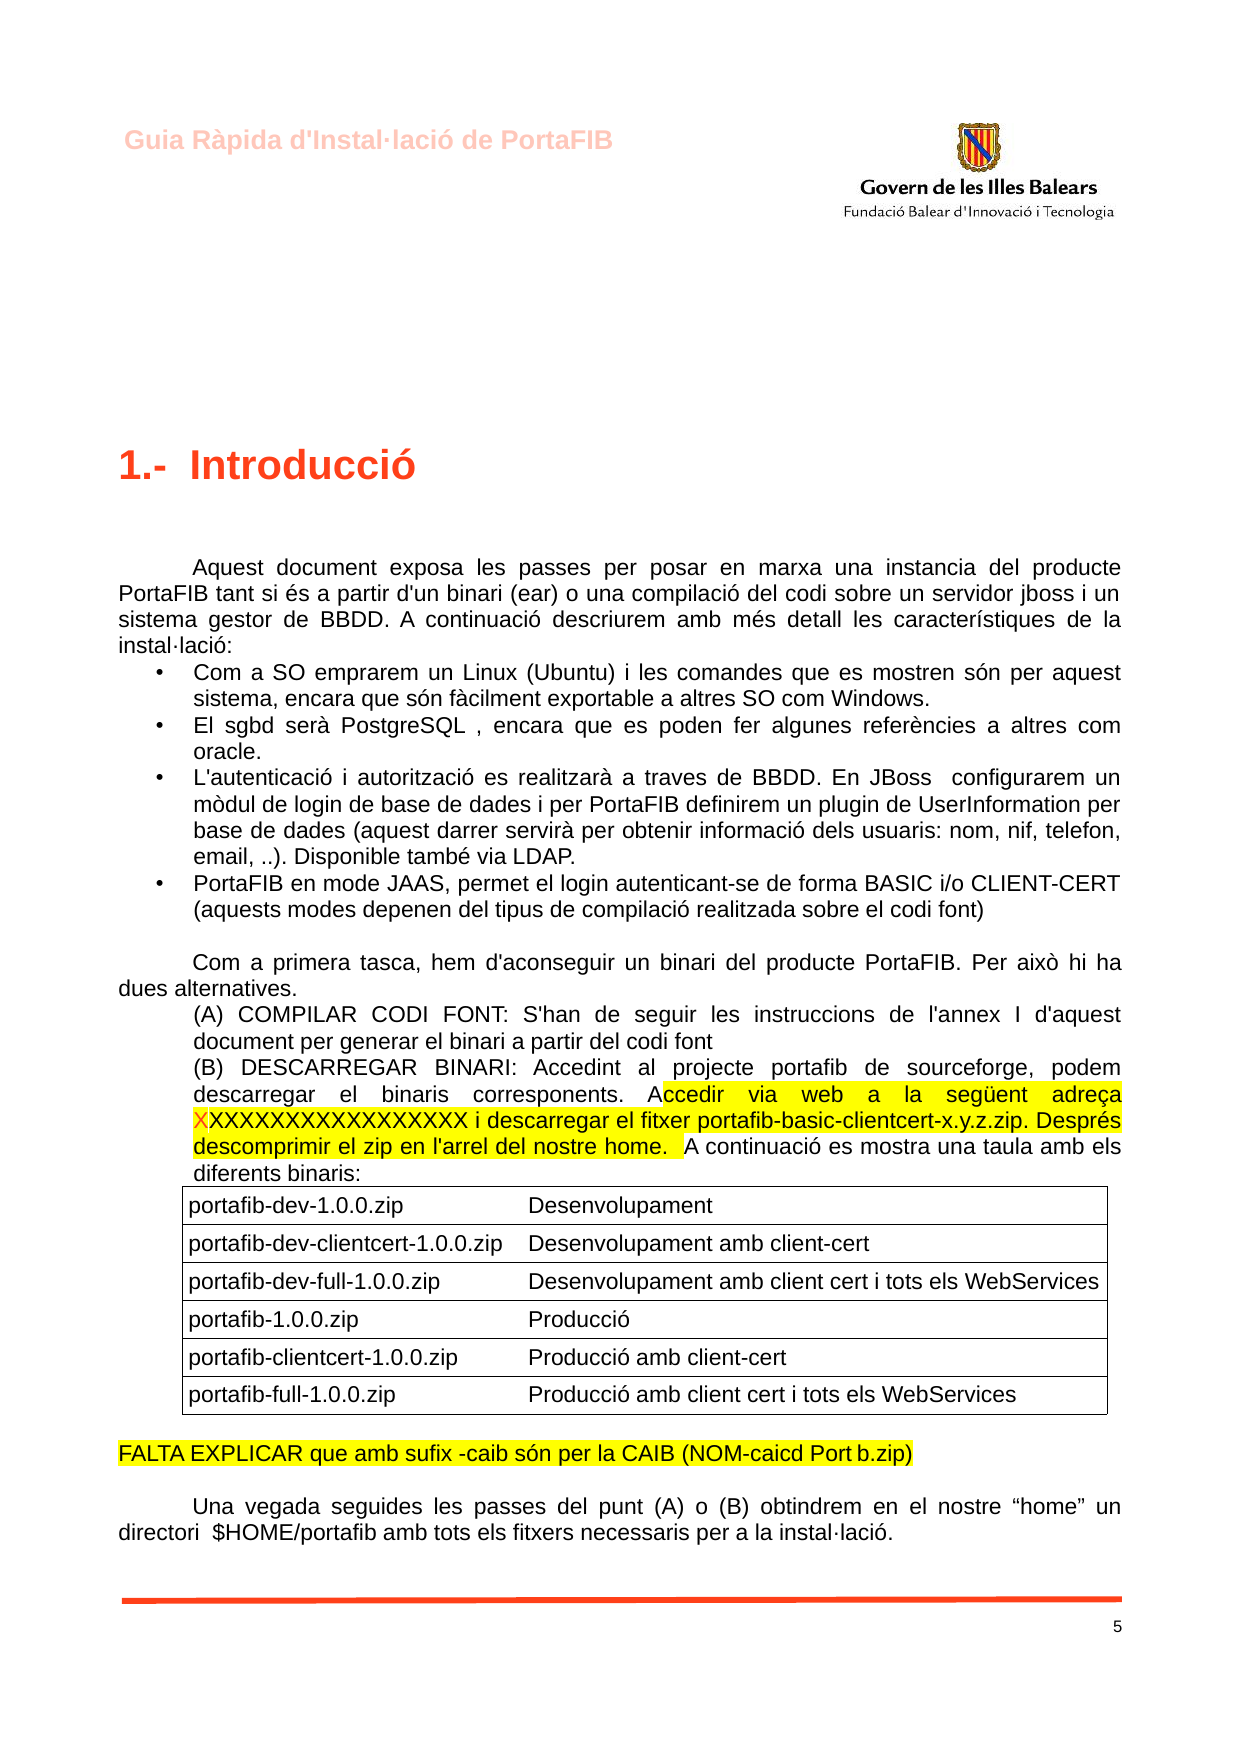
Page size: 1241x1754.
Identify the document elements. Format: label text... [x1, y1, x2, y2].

list El sgbd serà PostgreSQL , encara que es poden fer algunes referències a altres com oracle. [156, 712, 1122, 764]
table_header portafib-dev-1.0.0.zip [183, 1187, 522, 1224]
table_cell portafib-full-1.0.0.zip [183, 1377, 522, 1413]
table_cell portafib-1.0.0.zip [183, 1301, 522, 1338]
table_header Desenvolupament [522, 1187, 1107, 1224]
text (B) DESCARREGAR BINARI: Accedint al projecte portafib de sourceforge, podem descarregar el binaris corresponents. Accedir via web a la següent adreça XXXXXXXXXXXXXXXXXX i descarregar el fitxer portafib-basic-clientcert-x.y.z.zip. Després descomprimir el zip en l'arrel del nostre home. A continuació es mostra una taula amb els diferents binaris: [193, 1054, 1122, 1186]
table_cell portafib-clientcert-1.0.0.zip [183, 1339, 522, 1376]
text FALTA EXPLICAR que amb sufix -caib són per la CAIB (NOM-caicd Port b.zip) [118, 1440, 1122, 1466]
subtitle Introducció [118, 440, 1122, 488]
table_cell Producció amb client-cert [522, 1339, 1107, 1376]
table_cell Desenvolupament amb client cert i tots els WebServices [522, 1263, 1107, 1300]
list PortaFIB en mode JAAS, permet el login autenticant-se de forma BASIC i/o CLIENT-CERT (aquests modes depenen del tipus de compilació realitzada sobre el codi font) [156, 870, 1122, 922]
table_cell portafib-dev-clientcert-1.0.0.zip [183, 1225, 522, 1262]
text Com a primera tasca, hem d'aconseguir un binari del producte PortaFIB. Per això hi ha dues alternatives. [118, 949, 1122, 1001]
list L'autenticació i autorització es realitzarà a traves de BBDD. En JBoss configurarem un mòdul de login de base de dades i per PortaFIB definirem un plugin de UserInformation per base de dades (aquest darrer servirà per obtenir informació dels usuaris: nom, nif, telefon, email, ..). Disponible també via LDAP. [156, 764, 1122, 870]
table_cell Desenvolupament amb client-cert [522, 1225, 1107, 1262]
table_cell portafib-dev-full-1.0.0.zip [183, 1263, 522, 1300]
text Aquest document exposa les passes per posar en marxa una instancia del producte PortaFIB tant si és a partir d'un binari (ear) o una compilació del codi sobre un servidor jboss i un sistema gestor de BBDD. A continuació descriurem amb més detall les característiques de la instal·lació: [118, 553, 1122, 659]
picture [840, 123, 1117, 220]
table_cell Producció amb client cert i tots els WebServices [522, 1377, 1107, 1413]
text Una vegada seguides les passes del punt (A) o (B) obtindrem en el nostre “home” un directori $HOME/portafib amb tots els fitxers necessaris per a la instal·lació. [118, 1493, 1122, 1545]
table_cell Producció [522, 1301, 1107, 1338]
text (A) COMPILAR CODI FONT: S'han de seguir les instruccions de l'annex I d'aquest document per generar el binari a partir del codi font [193, 1001, 1122, 1054]
list Com a SO emprarem un Linux (Ubuntu) i les comandes que es mostren són per aquest sistema, encara que són fàcilment exportable a altres SO com Windows. [156, 659, 1122, 712]
